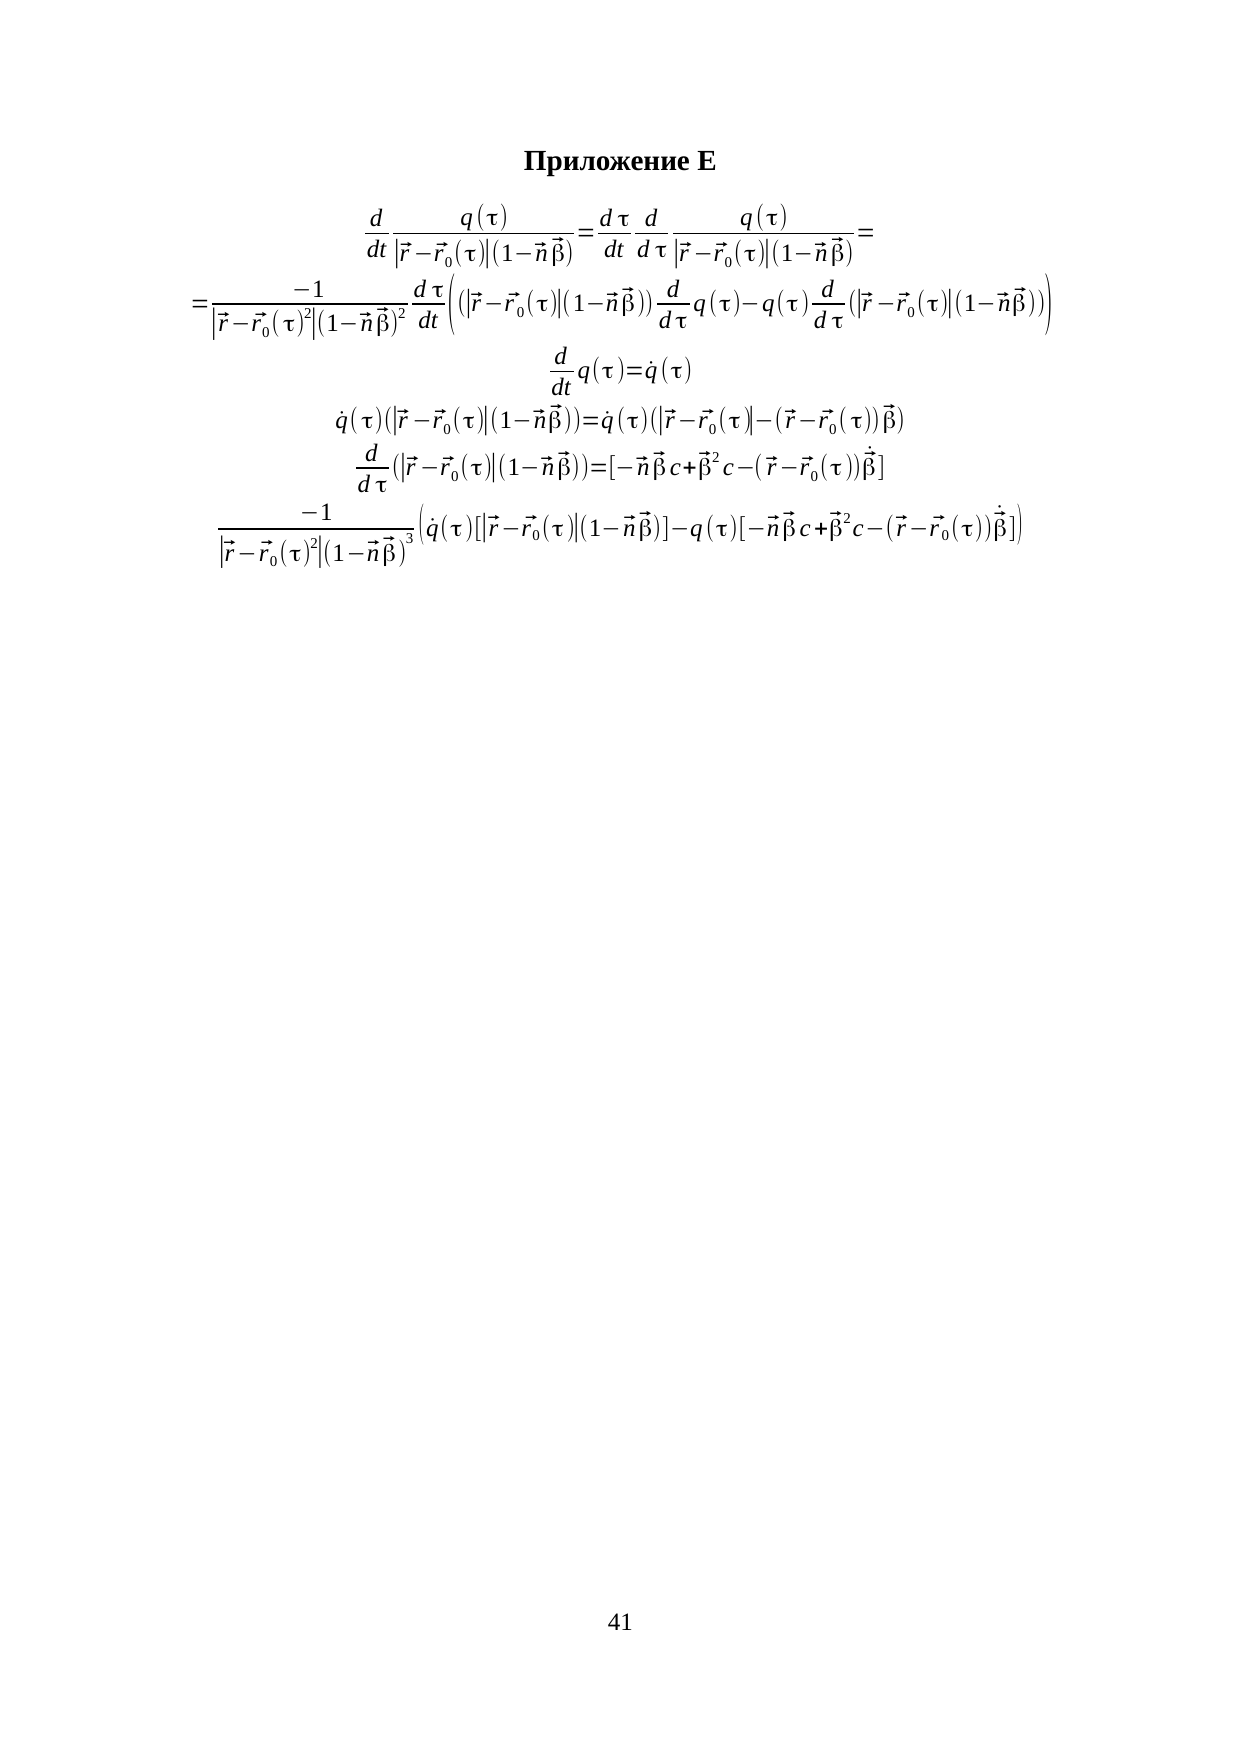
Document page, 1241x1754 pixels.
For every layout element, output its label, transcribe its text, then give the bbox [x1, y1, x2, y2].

subtitle Приложение Е [118, 143, 1122, 177]
